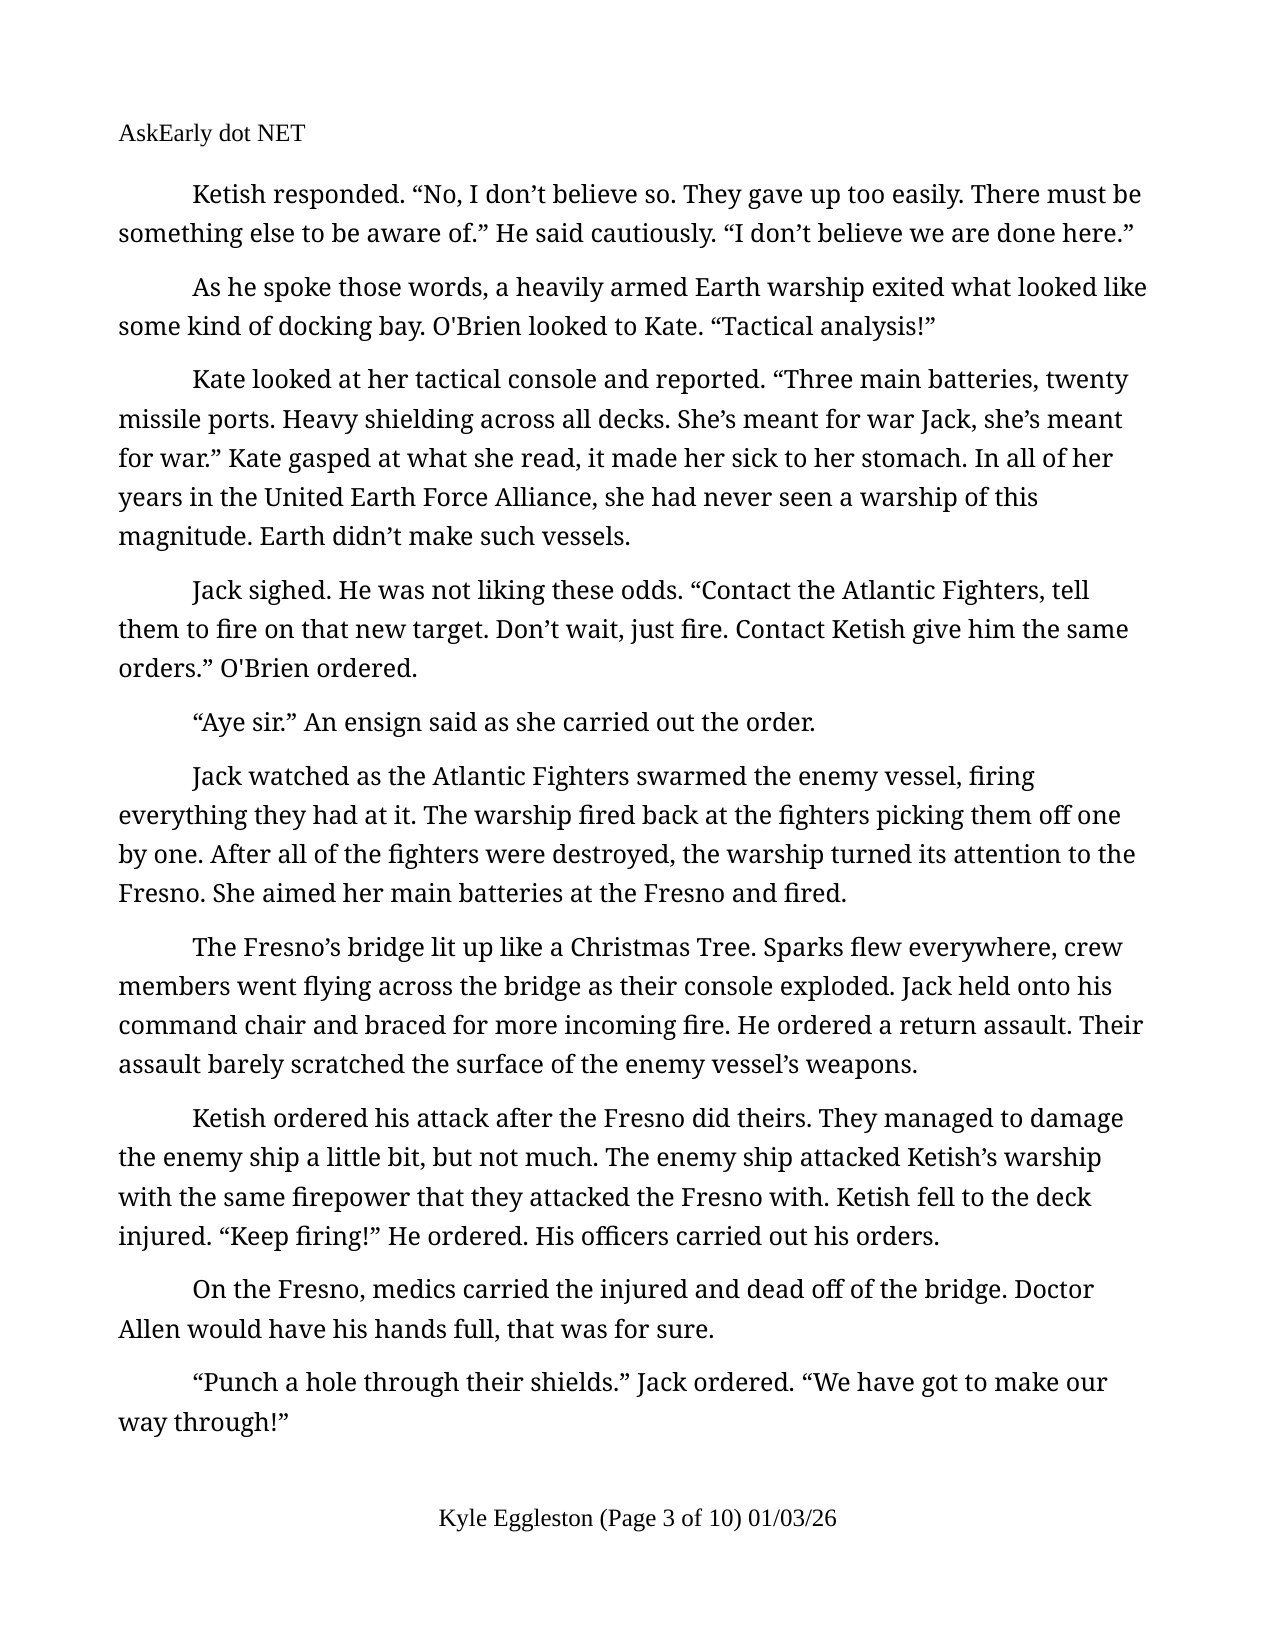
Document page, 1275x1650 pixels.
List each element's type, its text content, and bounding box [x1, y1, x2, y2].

text On the Fresno, medics carried the injured and dead off of the bridge. Doctor Allen would have his hands full, that was for sure. [118, 1272, 1157, 1345]
text Ketish ordered his attack after the Fresno did theirs. They managed to damage the enemy ship a little bit, but not much. The enemy ship attacked Ketish’s warship with the same firepower that they attacked the Fresno with. Ketish fell to the deck injured. “Keep firing!” He ordered. His officers carried out his orders. [118, 1101, 1157, 1252]
text Jack sighed. He was not liking these odds. “Contact the Atlantic Fighters, tell them to fire on that new target. Don’t wait, just fire. Contact Ketish give him the same orders.” O'Brien ordered. [118, 573, 1157, 685]
text Jack watched as the Atlantic Fighters swarmed the enemy vessel, firing everything they had at it. The warship fired back at the fighters picking them off one by one. After all of the fighters were destroyed, the warship turned its attention to the Fresno. She aimed her main batteries at the Fresno and fired. [118, 758, 1157, 910]
text “Aye sir.” An ensign said as she carried out the order. [118, 705, 1157, 739]
text The Fresno’s bridge lit up like a Christmas Tree. Sparks flew everywhere, crew members went flying across the bridge as their console exploded. Jack held onto his command chair and braced for more incoming fire. He ordered a return assault. Their assault barely scratched the surface of the enemy vessel’s weapons. [118, 930, 1157, 1081]
text “Punch a hole through their shields.” Jack ordered. “We have got to make our way through!” [118, 1365, 1157, 1438]
text As he spoke those words, a heavily armed Earth warship exited what looked like some kind of docking bay. O'Brien looked to Kate. “Tactical analysis!” [118, 269, 1157, 342]
text Kate looked at her tactical console and reported. “Three main batteries, twenty missile ports. Heavy shielding across all decks. She’s meant for war Jack, she’s meant for war.” Kate gasped at what she read, it made her sick to her stomach. In all of her years in the United Earth Force Alliance, she had never seen a warship of this magnitude. Earth didn’t make such vessels. [118, 362, 1157, 553]
text Ketish responded. “No, I don’t believe so. They gave up too easily. There must be something else to be aware of.” He said cautiously. “I don’t believe we are done here.” [118, 176, 1157, 249]
